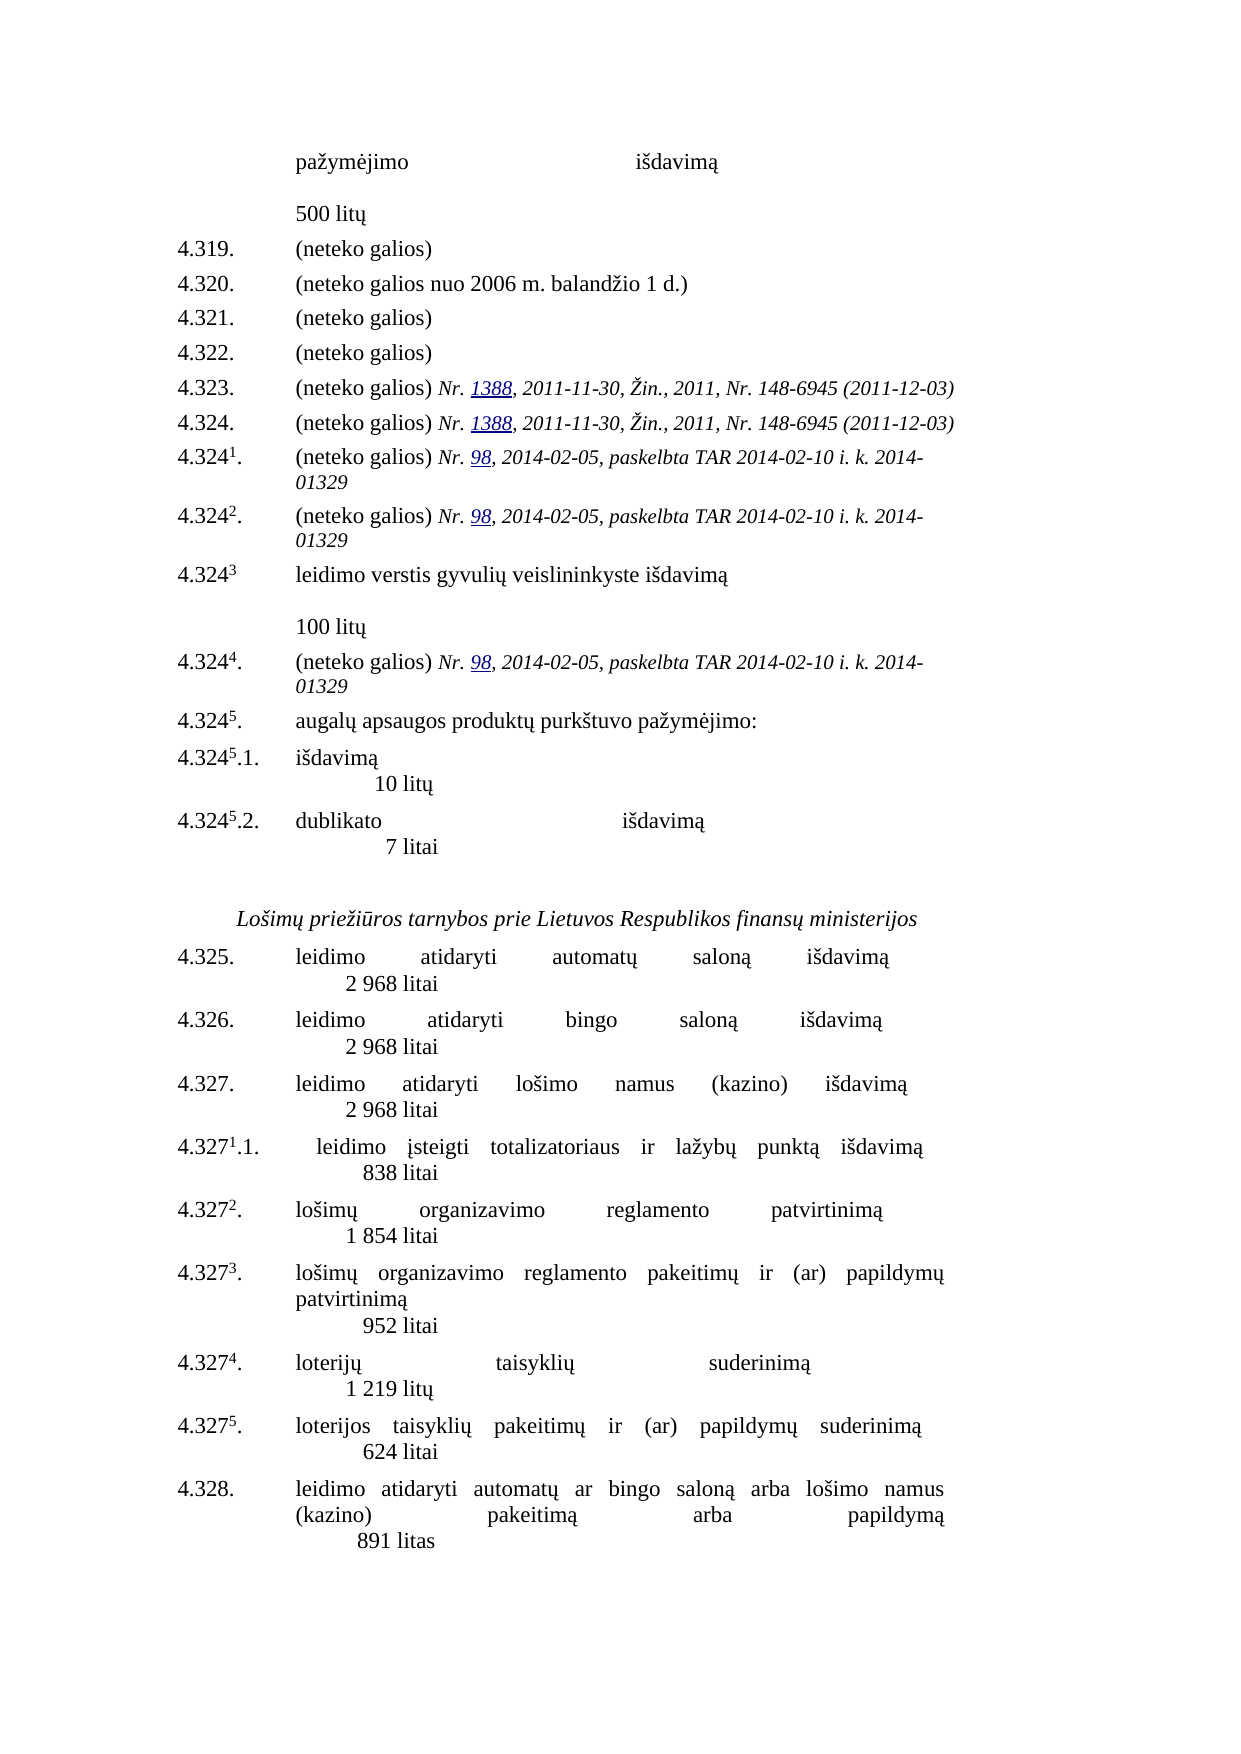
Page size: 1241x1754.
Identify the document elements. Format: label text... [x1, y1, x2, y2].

text 4.3245.1. išdavimą 10 litų [177, 744, 945, 796]
text 4.324. (neteko galios) Nr. 1388, 2011-11-30, Žin., 2011, Nr. 148-6945 (2011-12-03) [177, 408, 1122, 435]
text 4.327. leidimo atidaryti lošimo namus (kazino) išdavimą 2 968 litai [177, 1070, 945, 1122]
text 4.3242. (neteko galios) Nr. 98, 2014-02-05, paskelbta TAR 2014-02-10 i. k. 2014-01329 [177, 502, 945, 552]
text 4.3243 leidimo verstis gyvulių veislininkyste išdavimą 100 litų [177, 561, 945, 640]
text 4.3244. (neteko galios) Nr. 98, 2014-02-05, paskelbta TAR 2014-02-10 i. k. 2014-01329 [177, 648, 945, 698]
text pažymėjimo išdavimą 500 litų [177, 148, 945, 227]
text 4.3245. augalų apsaugos produktų purkštuvo pažymėjimo: [177, 707, 945, 733]
text 4.321. (neteko galios) [177, 304, 945, 331]
text 4.3271.1. leidimo įsteigti totalizatoriaus ir lažybų punktą išdavimą 838 litai [177, 1133, 945, 1186]
text 4.323. (neteko galios) Nr. 1388, 2011-11-30, Žin., 2011, Nr. 148-6945 (2011-12-03) [177, 374, 1122, 400]
text 4.322. (neteko galios) [177, 339, 945, 366]
text Lošimų priežiūros tarnybos prie Lietuvos Respublikos finansų ministerijos [236, 904, 930, 931]
text 4.3273. lošimų organizavimo reglamento pakeitimų ir (ar) papildymų patvirtinimą 952 litai [177, 1259, 945, 1338]
text 4.3274. loterijų taisyklių suderinimą 1 219 litų [177, 1348, 945, 1401]
text 4.3241. (neteko galios) Nr. 98, 2014-02-05, paskelbta TAR 2014-02-10 i. k. 2014-01329 [177, 443, 945, 494]
text 4.3272. lošimų organizavimo reglamento patvirtinimą 1 854 litai [177, 1196, 945, 1249]
text 4.3245.2. dublikato išdavimą 7 litai [177, 807, 945, 859]
text 4.320. (neteko galios nuo 2006 m. balandžio 1 d.) [177, 270, 945, 296]
text 4.328. leidimo atidaryti automatų ar bingo saloną arba lošimo namus (kazino) pakeitimą arba papildymą 891 litas [177, 1475, 945, 1554]
text 4.319. (neteko galios) [177, 235, 945, 261]
text 4.325. leidimo atidaryti automatų saloną išdavimą 2 968 litai [177, 943, 945, 996]
text 4.326. leidimo atidaryti bingo saloną išdavimą 2 968 litai [177, 1007, 945, 1059]
text 4.3275. loterijos taisyklių pakeitimų ir (ar) papildymų suderinimą 624 litai [177, 1412, 945, 1464]
